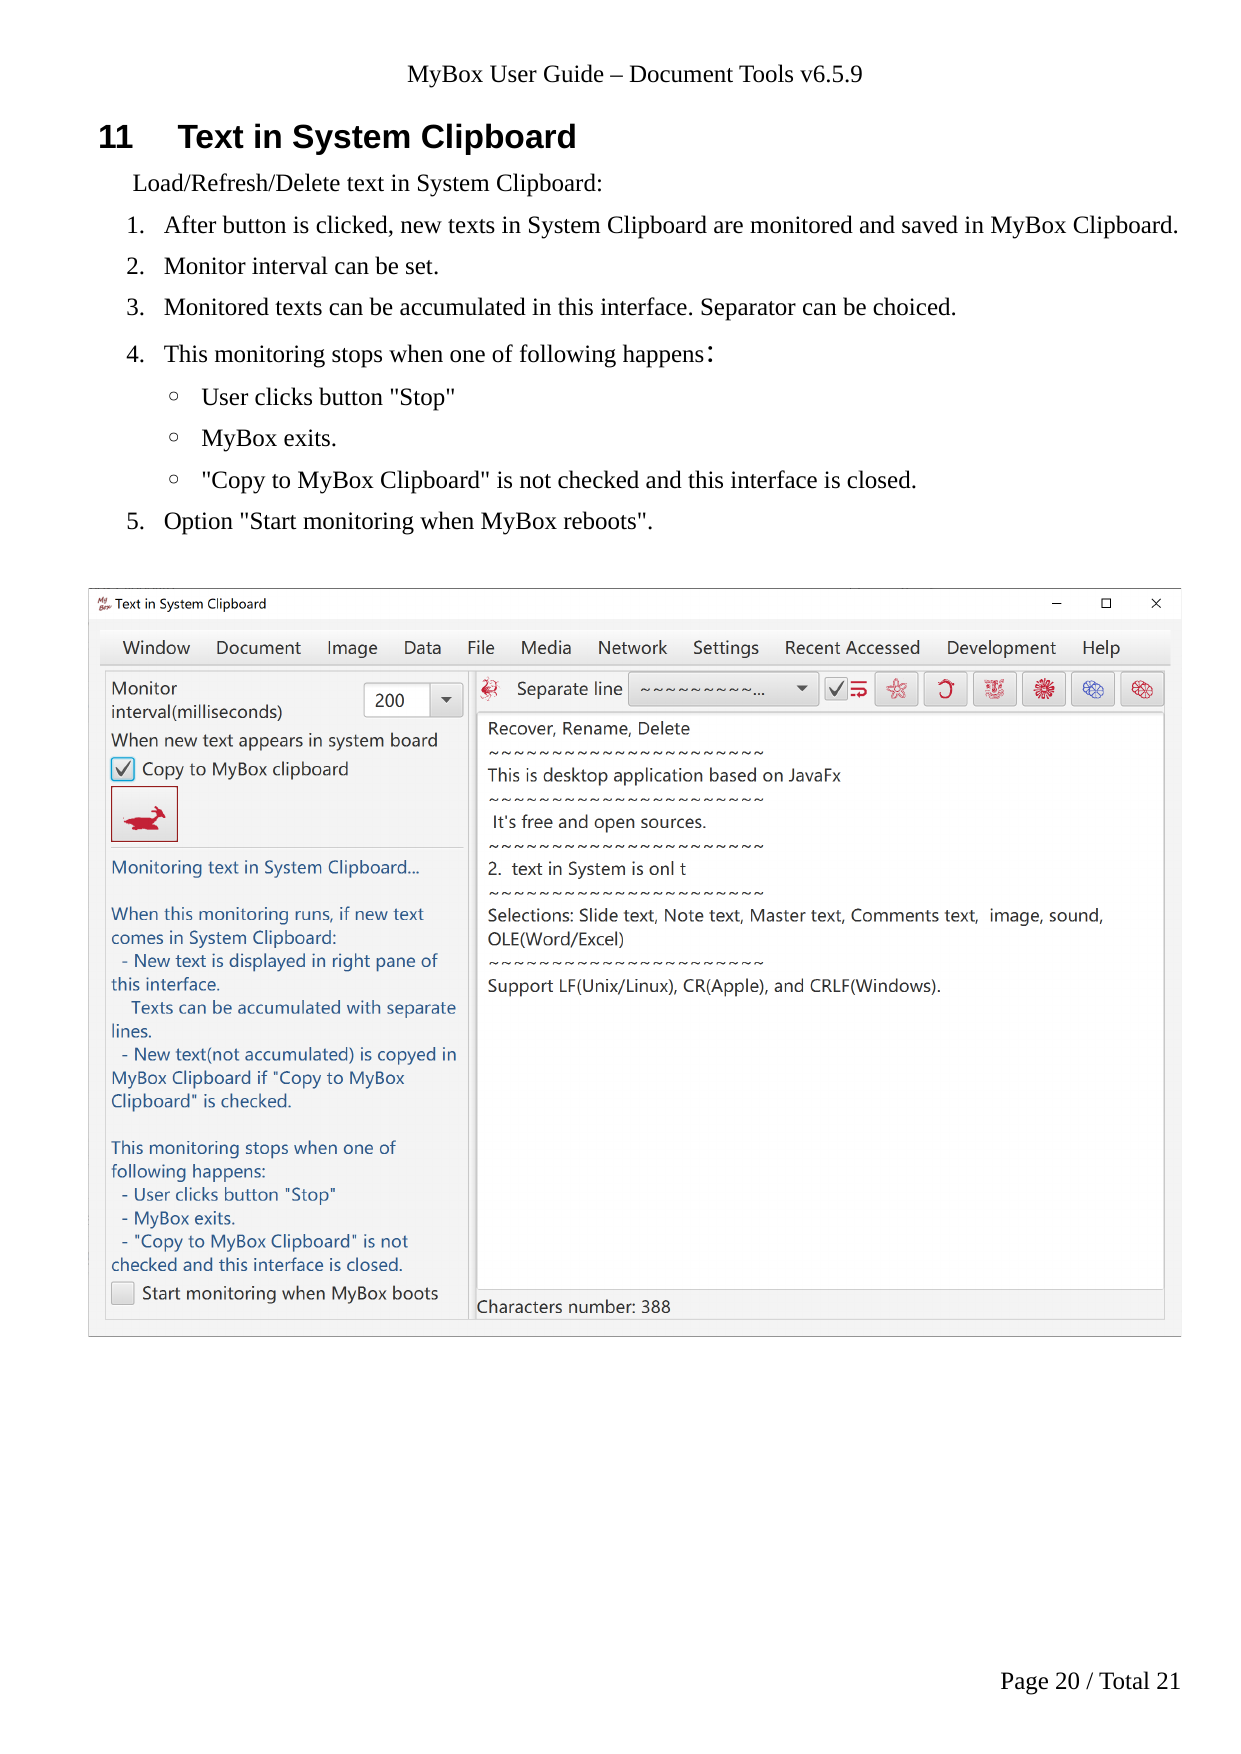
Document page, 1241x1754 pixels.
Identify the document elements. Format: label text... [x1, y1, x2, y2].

list Monitored texts can be accumulated in this interface. Separator can be choiced. [126, 292, 1181, 321]
list Monitor interval can be set. [126, 251, 1181, 280]
picture [88, 588, 1182, 1337]
list MyBox exits. [163, 423, 1181, 452]
list "Copy to MyBox Clipboard" is not checked and this interface is closed. [163, 465, 1181, 493]
list User clicks button "Stop" [163, 382, 1181, 411]
list Option "Start monitoring when MyBox reboots". [126, 506, 1181, 535]
list This monitoring stops when one of following happens： [126, 333, 1181, 370]
list After button is clicked, new texts in System Clipboard are monitored and saved in MyBox Clipboard. [126, 210, 1181, 238]
subtitle Text in System Clipboard [88, 117, 1181, 156]
text Load/Refresh/Delete text in System Clipboard: [88, 168, 1181, 197]
